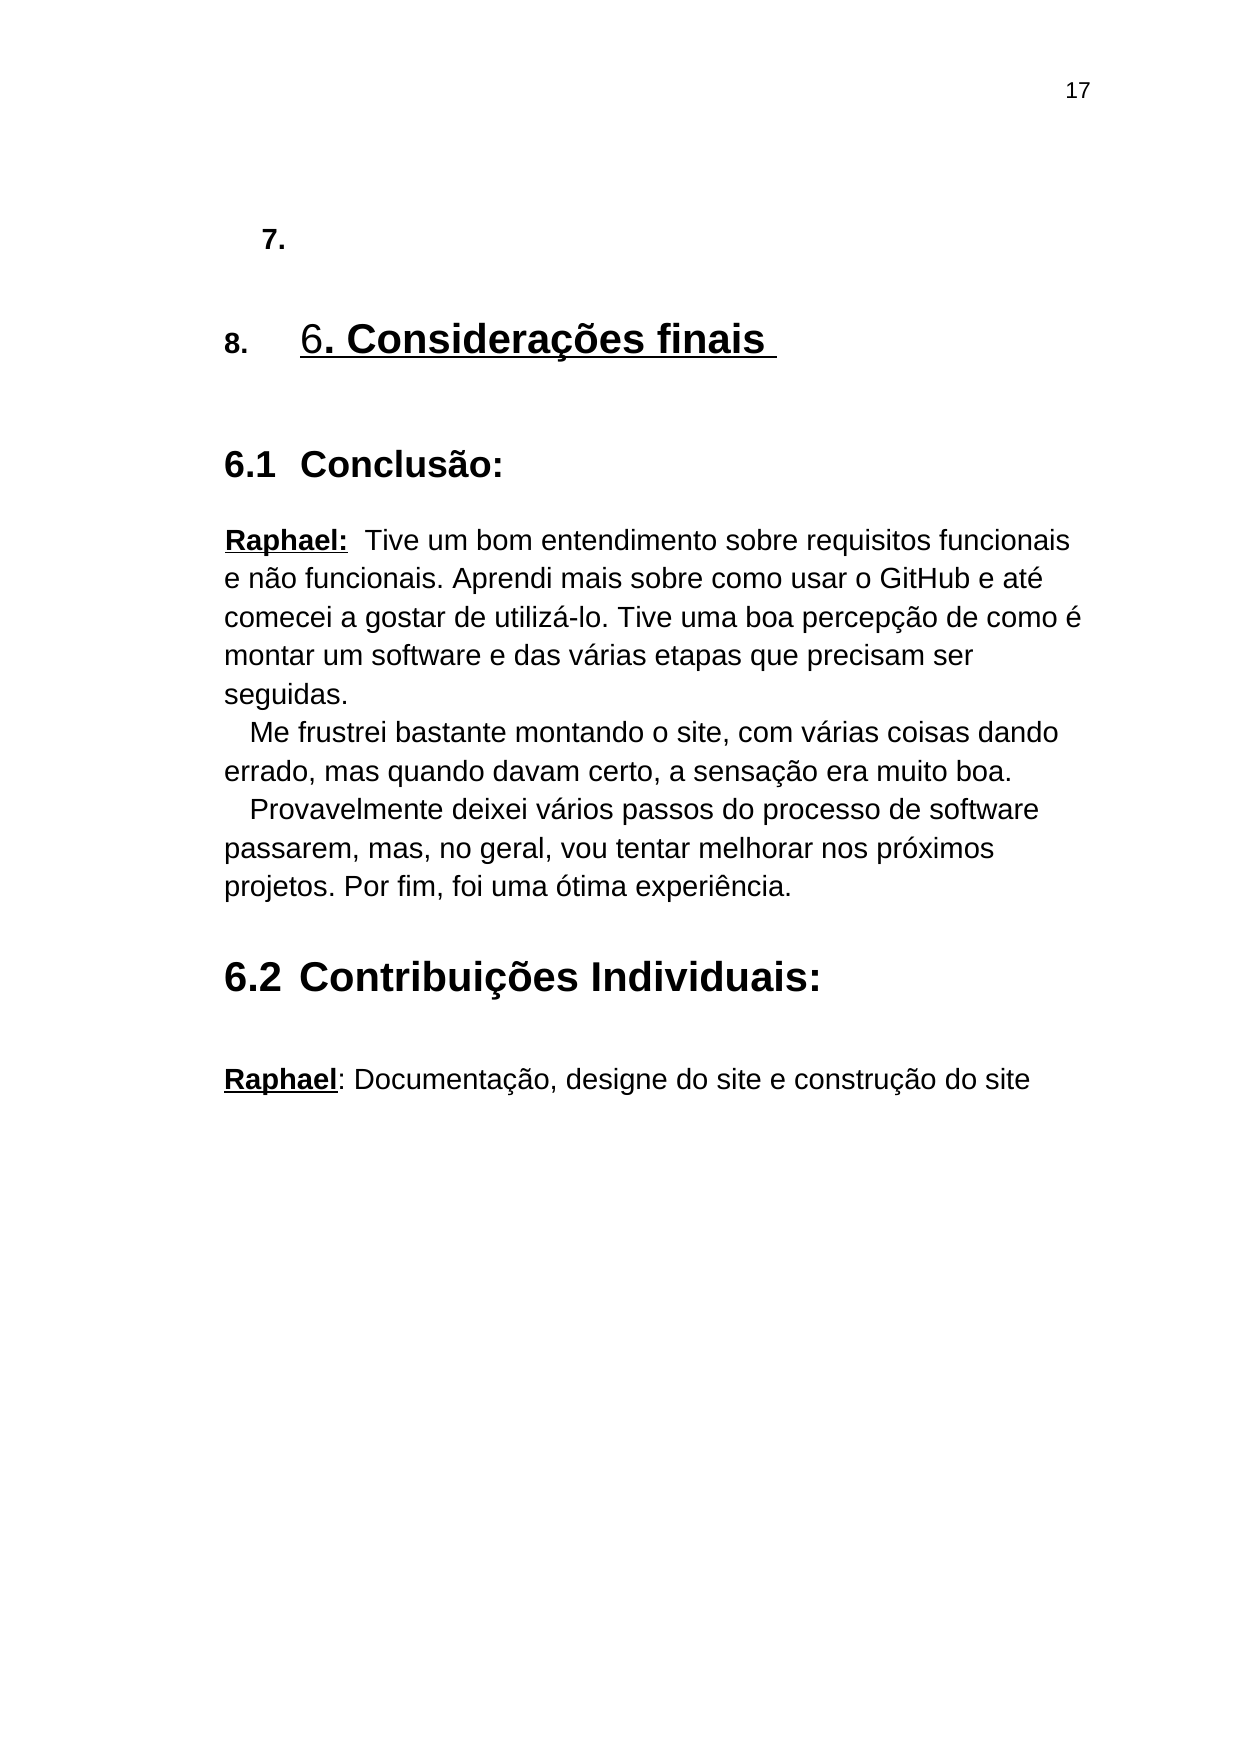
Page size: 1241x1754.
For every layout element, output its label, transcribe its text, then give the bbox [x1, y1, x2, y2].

text Raphael: Tive um bom entendimento sobre requisitos funcionais e não funcionais. Aprendi mais sobre como usar o GitHub e até comecei a gostar de utilizá-lo. Tive uma boa percepção de como é montar um software e das várias etapas que precisam ser seguidas. [224, 522, 1091, 710]
text Provavelmente deixei vários passos do processo de software passarem, mas, no geral, vou tentar melhorar nos próximos projetos. Por fim, foi uma ótima experiência. [224, 792, 1091, 903]
text 6.1 Conclusão: [150, 443, 1091, 486]
text 6.2 Contribuições Individuais: [224, 952, 1091, 1000]
text Raphael: Documentação, designe do site e construção do site [150, 1062, 1091, 1096]
text Me frustrei bastante montando o site, com várias coisas dando errado, mas quando davam certo, a sensação era muito boa. [224, 715, 1091, 787]
subtitle 6. Considerações finais [150, 314, 1091, 362]
